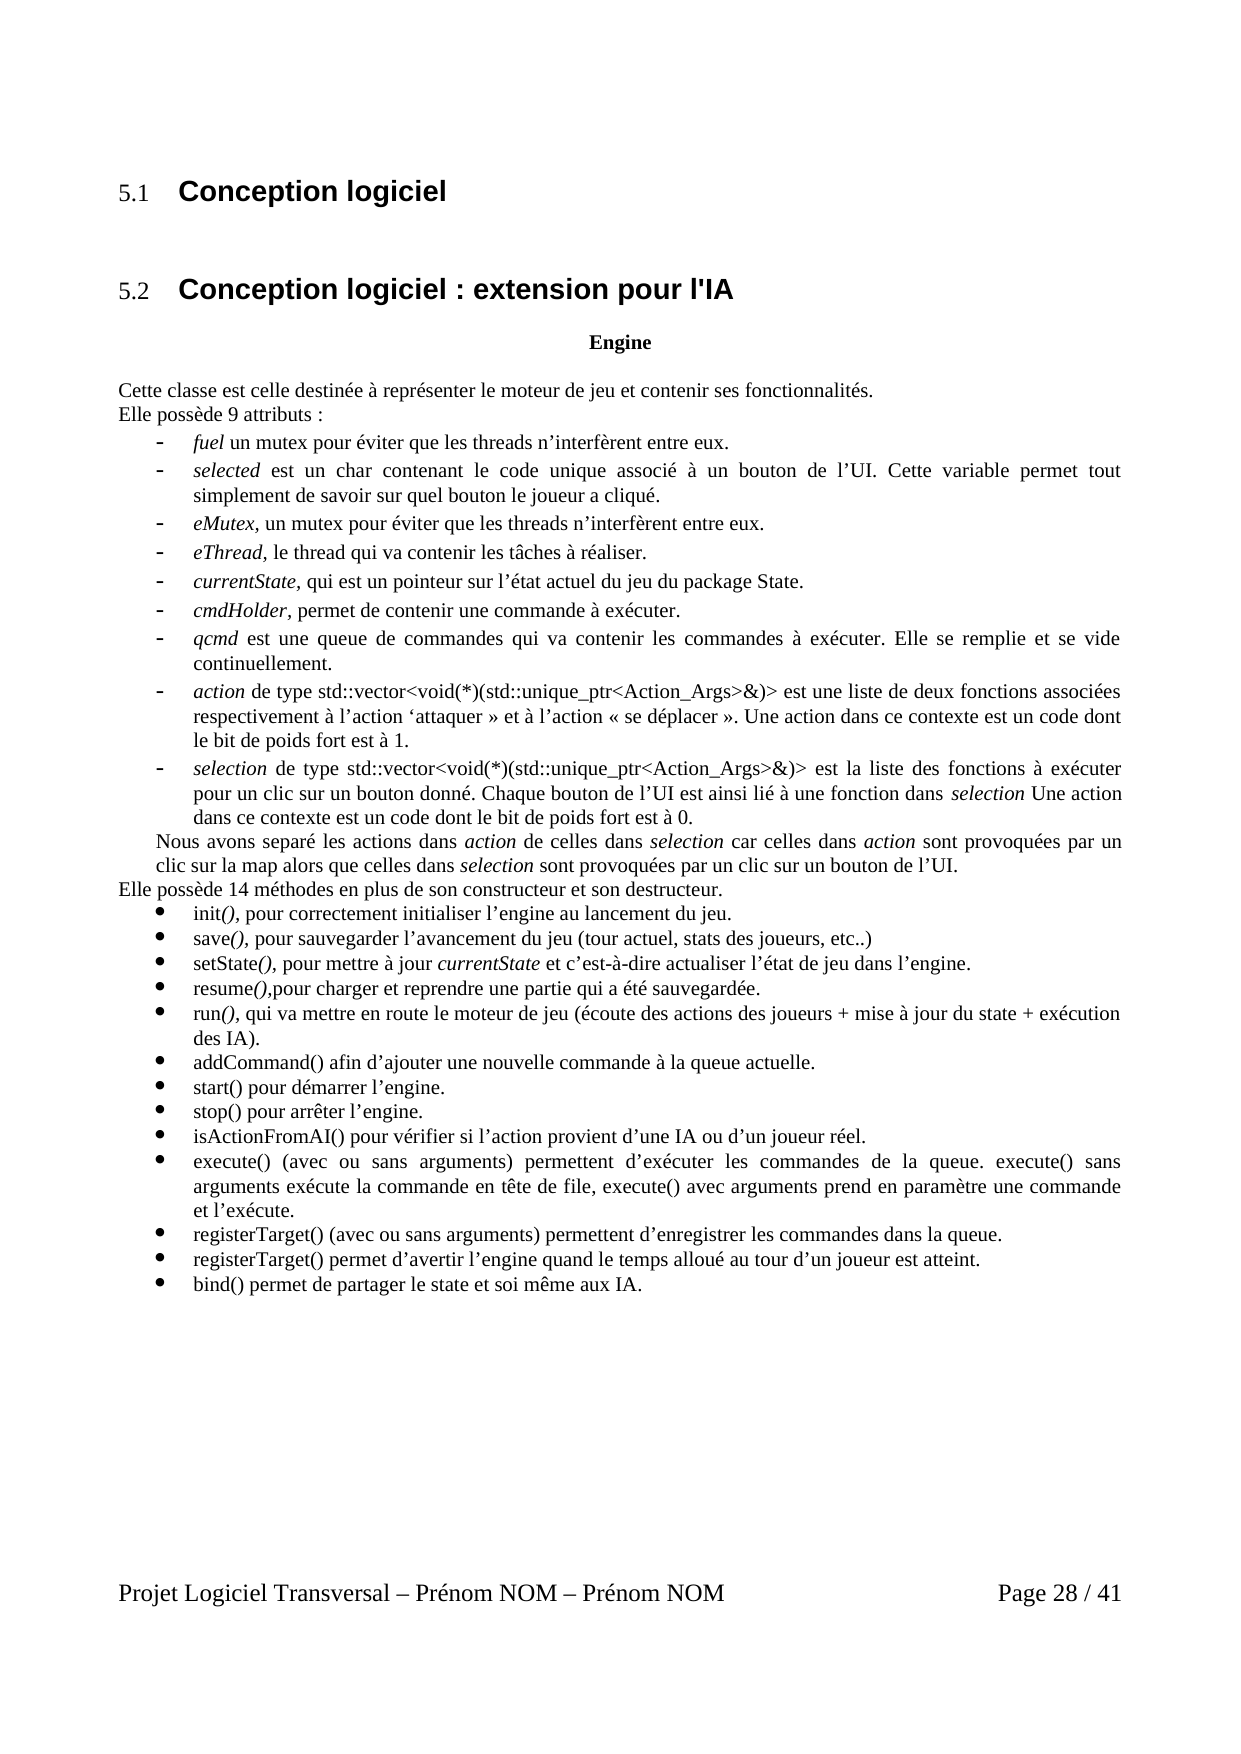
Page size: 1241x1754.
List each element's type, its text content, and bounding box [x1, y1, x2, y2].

list isActionFromAI() pour vérifier si l’action provient d’une IA ou d’un joueur réel. [156, 1124, 1122, 1149]
list cmdHolder, permet de contenir une commande à exécuter. [156, 594, 1122, 622]
list Conception logiciel : extension pour l'IA [118, 272, 1122, 306]
text Engine [118, 329, 1122, 354]
list Conception logiciel [118, 174, 1122, 207]
list eMutex, un mutex pour éviter que les threads n’interfèrent entre eux. [156, 507, 1122, 536]
list bind() permet de partager le state et soi même aux IA. [156, 1272, 1122, 1297]
list stop() pour arrêter l’engine. [156, 1099, 1122, 1124]
list registerTarget() permet d’avertir l’engine quand le temps alloué au tour d’un joueur est atteint. [156, 1247, 1122, 1272]
list save(), pour sauvegarder l’avancement du jeu (tour actuel, stats des joueurs, etc..) [156, 926, 1122, 951]
list selected est un char contenant le code unique associé à un bouton de l’UI. Cette variable permet tout simplement de savoir sur quel bouton le joueur a cliqué. [156, 454, 1122, 507]
list resume(),pour charger et reprendre une partie qui a été sauvegardée. [156, 976, 1122, 1001]
list registerTarget() (avec ou sans arguments) permettent d’enregistrer les commandes dans la queue. [156, 1222, 1122, 1247]
list start() pour démarrer l’engine. [156, 1074, 1122, 1099]
text Cette classe est celle destinée à représenter le moteur de jeu et contenir ses fonctionnalités. [118, 378, 1122, 402]
list setState(), pour mettre à jour currentState et c’est-à-dire actualiser l’état de jeu dans l’engine. [156, 951, 1122, 976]
list run(), qui va mettre en route le moteur de jeu (écoute des actions des joueurs + mise à jour du state + exécution des IA). [156, 1001, 1122, 1050]
text Elle possède 9 attributs : [118, 402, 1122, 426]
text Nous avons separé les actions dans action de celles dans selection car celles dans action sont provoquées par un clic sur la map alors que celles dans selection sont provoquées par un clic sur un bouton de l’UI. [156, 829, 1122, 877]
list addCommand() afin d’ajouter une nouvelle commande à la queue actuelle. [156, 1050, 1122, 1074]
text Elle possède 14 méthodes en plus de son constructeur et son destructeur. [118, 877, 1122, 901]
list init(), pour correctement initialiser l’engine au lancement du jeu. [156, 901, 1122, 926]
list action de type std::vector<void(*)(std::unique_ptr<Action_Args>&)> est une liste de deux fonctions associées respectivement à l’action ‘attaquer » et à l’action « se déplacer ». Une action dans ce contexte est un code dont le bit de poids fort est à 1. [156, 675, 1122, 752]
list qcmd est une queue de commandes qui va contenir les commandes à exécuter. Elle se remplie et se vide continuellement. [156, 622, 1122, 675]
list eThread, le thread qui va contenir les tâches à réaliser. [156, 536, 1122, 565]
list currentState, qui est un pointeur sur l’état actuel du jeu du package State. [156, 565, 1122, 594]
list execute() (avec ou sans arguments) permettent d’exécuter les commandes de la queue. execute() sans arguments exécute la commande en tête de file, execute() avec arguments prend en paramètre une commande et l’exécute. [156, 1149, 1122, 1222]
list selection de type std::vector<void(*)(std::unique_ptr<Action_Args>&)> est la liste des fonctions à exécuter pour un clic sur un bouton donné. Chaque bouton de l’UI est ainsi lié à une fonction dans selection Une action dans ce contexte est un code dont le bit de poids fort est à 0. [156, 752, 1122, 829]
list fuel un mutex pour éviter que les threads n’interfèrent entre eux. [156, 426, 1122, 454]
